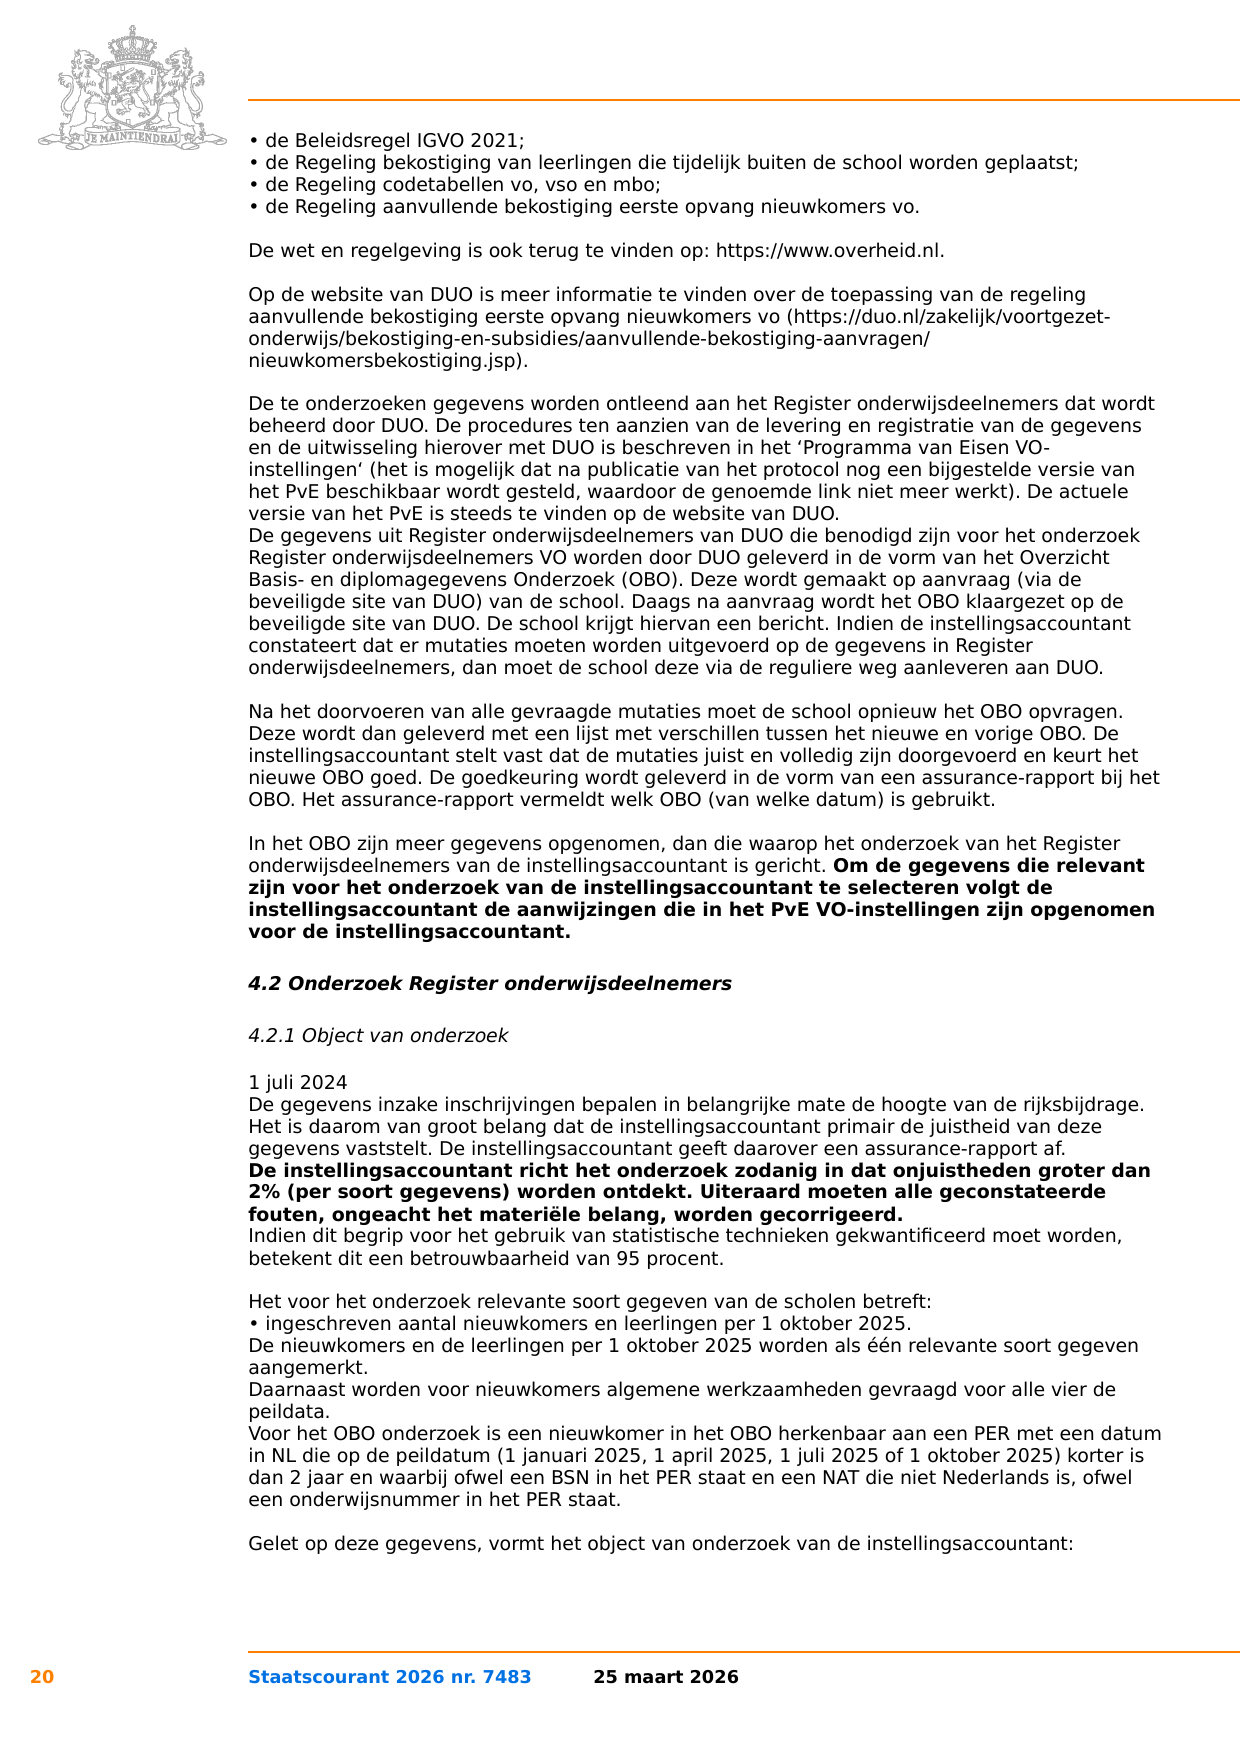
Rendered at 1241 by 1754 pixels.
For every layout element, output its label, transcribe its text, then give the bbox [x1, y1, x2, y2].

text • de Regeling bekostiging van leerlingen die tijdelijk buiten de school worden geplaatst; [248, 152, 1163, 174]
text Het voor het onderzoek relevante soort gegeven van de scholen betreft: [248, 1291, 1163, 1313]
text Daarnaast worden voor nieuwkomers algemene werkzaamheden gevraagd voor alle vier de peildata. [248, 1379, 1163, 1423]
text Indien dit begrip voor het gebruik van statistische technieken gekwantificeerd moet worden, betekent dit een betrouwbaarheid van 95 procent. [248, 1225, 1163, 1269]
text Op de website van DUO is meer informatie te vinden over de toepassing van de regeling aanvullende bekostiging eerste opvang nieuwkomers vo (https://duo.nl/zakelijk/voortgezet-onderwijs/bekostiging-en-subsidies/aanvullende-bekostiging-aanvragen/nieuwkomersbekostiging.jsp). [248, 283, 1163, 371]
text De instellingsaccountant richt het onderzoek zodanig in dat onjuistheden groter dan 2% (per soort gegevens) worden ontdekt. Uiteraard moeten alle geconstateerde fouten, ongeacht het materiële belang, worden gecorrigeerd. [248, 1159, 1163, 1225]
text De te onderzoeken gegevens worden ontleend aan het Register onderwijsdeelnemers dat wordt beheerd door DUO. De procedures ten aanzien van de levering en registratie van de gegevens en de uitwisseling hierover met DUO is beschreven in het ‘Programma van Eisen VO-instellingen‘ (het is mogelijk dat na publicatie van het protocol nog een bijgestelde versie van het PvE beschikbaar wordt gesteld, waardoor de genoemde link niet meer werkt). De actuele versie van het PvE is steeds te vinden op de website van DUO. [248, 393, 1163, 525]
text • de Regeling aanvullende bekostiging eerste opvang nieuwkomers vo. [248, 196, 1163, 218]
text 1 juli 2024 [248, 1072, 1163, 1093]
text Voor het OBO onderzoek is een nieuwkomer in het OBO herkenbaar aan een PER met een datum in NL die op de peildatum (1 januari 2025, 1 april 2025, 1 juli 2025 of 1 oktober 2025) korter is dan 2 jaar en waarbij ofwel een BSN in het PER staat en een NAT die niet Nederlands is, ofwel een onderwijsnummer in het PER staat. [248, 1423, 1163, 1511]
subtitle 4.2.1 Object van onderzoek [248, 1024, 1163, 1047]
text De gegevens uit Register onderwijsdeelnemers van DUO die benodigd zijn voor het onderzoek Register onderwijsdeelnemers VO worden door DUO geleverd in de vorm van het Overzicht Basis- en diplomagegevens Onderzoek (OBO). Deze wordt gemaakt op aanvraag (via de beveiligde site van DUO) van de school. Daags na aanvraag wordt het OBO klaargezet op de beveiligde site van DUO. De school krijgt hiervan een bericht. Indien de instellingsaccountant constateert dat er mutaties moeten worden uitgevoerd op de gegevens in Register onderwijsdeelnemers, dan moet de school deze via de reguliere weg aanleveren aan DUO. [248, 525, 1163, 679]
subtitle 4.2 Onderzoek Register onderwijsdeelnemers [248, 973, 1163, 994]
text • de Beleidsregel IGVO 2021; [248, 130, 1163, 152]
text • ingeschreven aantal nieuwkomers en leerlingen per 1 oktober 2025. [248, 1313, 1163, 1335]
picture [38, 25, 227, 150]
text Na het doorvoeren van alle gevraagde mutaties moet de school opnieuw het OBO opvragen. Deze wordt dan geleverd met een lijst met verschillen tussen het nieuwe en vorige OBO. De instellingsaccountant stelt vast dat de mutaties juist en volledig zijn doorgevoerd en keurt het nieuwe OBO goed. De goedkeuring wordt geleverd in de vorm van een assurance-rapport bij het OBO. Het assurance-rapport vermeldt welk OBO (van welke datum) is gebruikt. [248, 701, 1163, 811]
text De gegevens inzake inschrijvingen bepalen in belangrijke mate de hoogte van de rijksbijdrage. Het is daarom van groot belang dat de instellingsaccountant primair de juistheid van deze gegevens vaststelt. De instellingsaccountant geeft daarover een assurance-rapport af. [248, 1093, 1163, 1159]
text De nieuwkomers en de leerlingen per 1 oktober 2025 worden als één relevante soort gegeven aangemerkt. [248, 1335, 1163, 1379]
text In het OBO zijn meer gegevens opgenomen, dan die waarop het onderzoek van het Register onderwijsdeelnemers van de instellingsaccountant is gericht. Om de gegevens die relevant zijn voor het onderzoek van de instellingsaccountant te selecteren volgt de instellingsaccountant de aanwijzingen die in het PvE VO-instellingen zijn opgenomen voor de instellingsaccountant. [248, 833, 1163, 943]
text • de Regeling codetabellen vo, vso en mbo; [248, 174, 1163, 196]
text De wet en regelgeving is ook terug te vinden op: https://www.overheid.nl. [248, 240, 1163, 262]
text Gelet op deze gegevens, vormt het object van onderzoek van de instellingsaccountant: [248, 1533, 1163, 1555]
